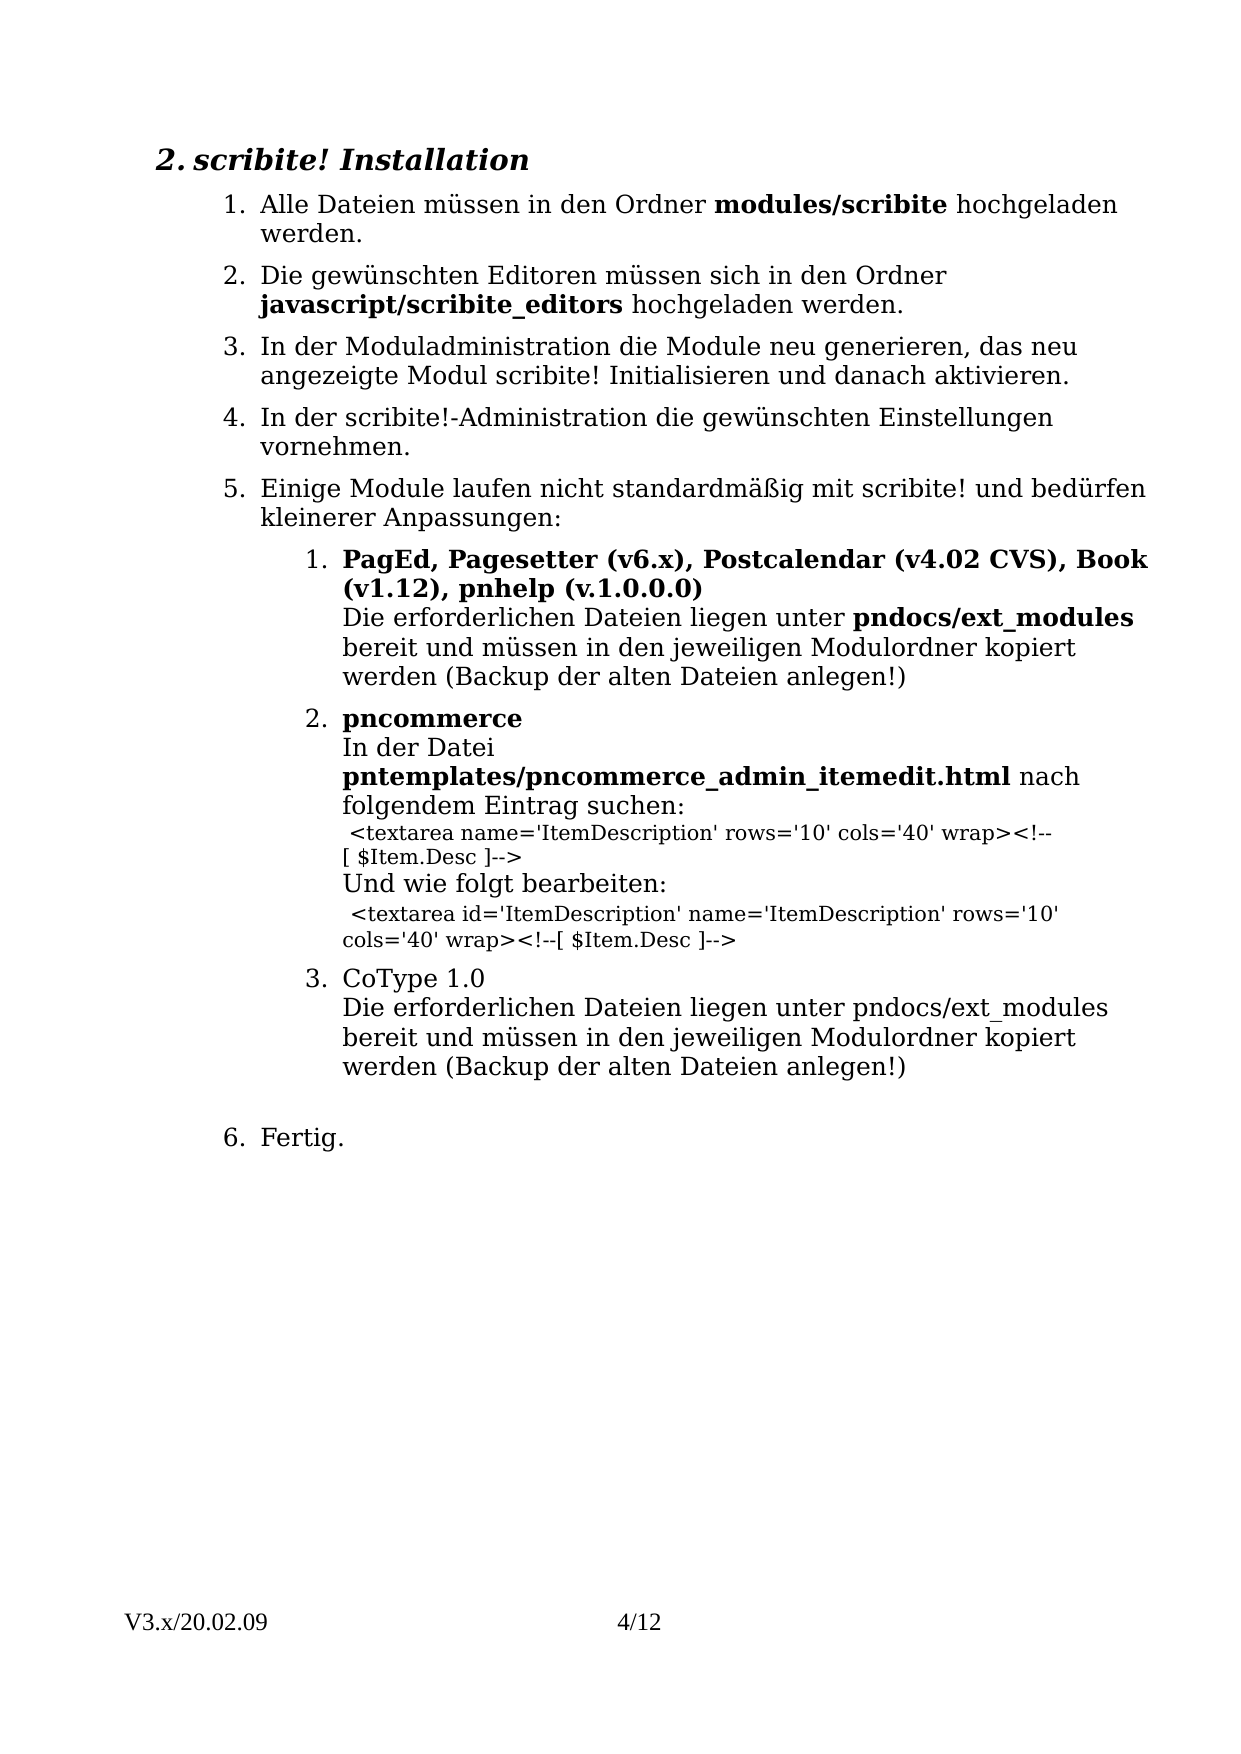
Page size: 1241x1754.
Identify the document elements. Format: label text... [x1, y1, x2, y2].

list Alle Dateien müssen in den Ordner modules/scribite hochgeladen werden. [223, 190, 1160, 248]
list Die gewünschten Editoren müssen sich in den Ordner javascript/scribite_editors hochgeladen werden. [223, 261, 1160, 320]
list In der scribite!-Administration die gewünschten Einstellungen vornehmen. [223, 403, 1160, 461]
list In der Moduladministration die Module neu generieren, das neu angezeigte Modul scribite! Initialisieren und danach aktivieren. [223, 332, 1160, 391]
list Einige Module laufen nicht standardmäßig mit scribite! und bedürfen kleinerer Anpassungen: [223, 474, 1160, 532]
list CoType 1.0 Die erforderlichen Dateien liegen unter pndocs/ext_modules bereit und müssen in den jeweiligen Modulordner kopiert werden (Backup der alten Dateien anlegen!) [304, 964, 1160, 1110]
subtitle scribite! Installation [156, 143, 1160, 177]
list Fertig. [223, 1123, 1160, 1152]
list pncommerce In der Datei pntemplates/pncommerce_admin_itemedit.html nach folgendem Eintrag suchen: <textarea name='ItemDescription' rows='10' cols='40' wrap><!--[ $Item.Desc ]--> Und wie folgt bearbeiten: <textarea id='ItemDescription' name='ItemDescription' rows='10' cols='40' wrap><!--[ $Item.Desc ]--> [304, 704, 1160, 952]
list PagEd, Pagesetter (v6.x), Postcalendar (v4.02 CVS), Book (v1.12), pnhelp (v.1.0.0.0) Die erforderlichen Dateien liegen unter pndocs/ext_modules bereit und müssen in den jeweiligen Modulordner kopiert werden (Backup der alten Dateien anlegen!) [304, 545, 1160, 691]
